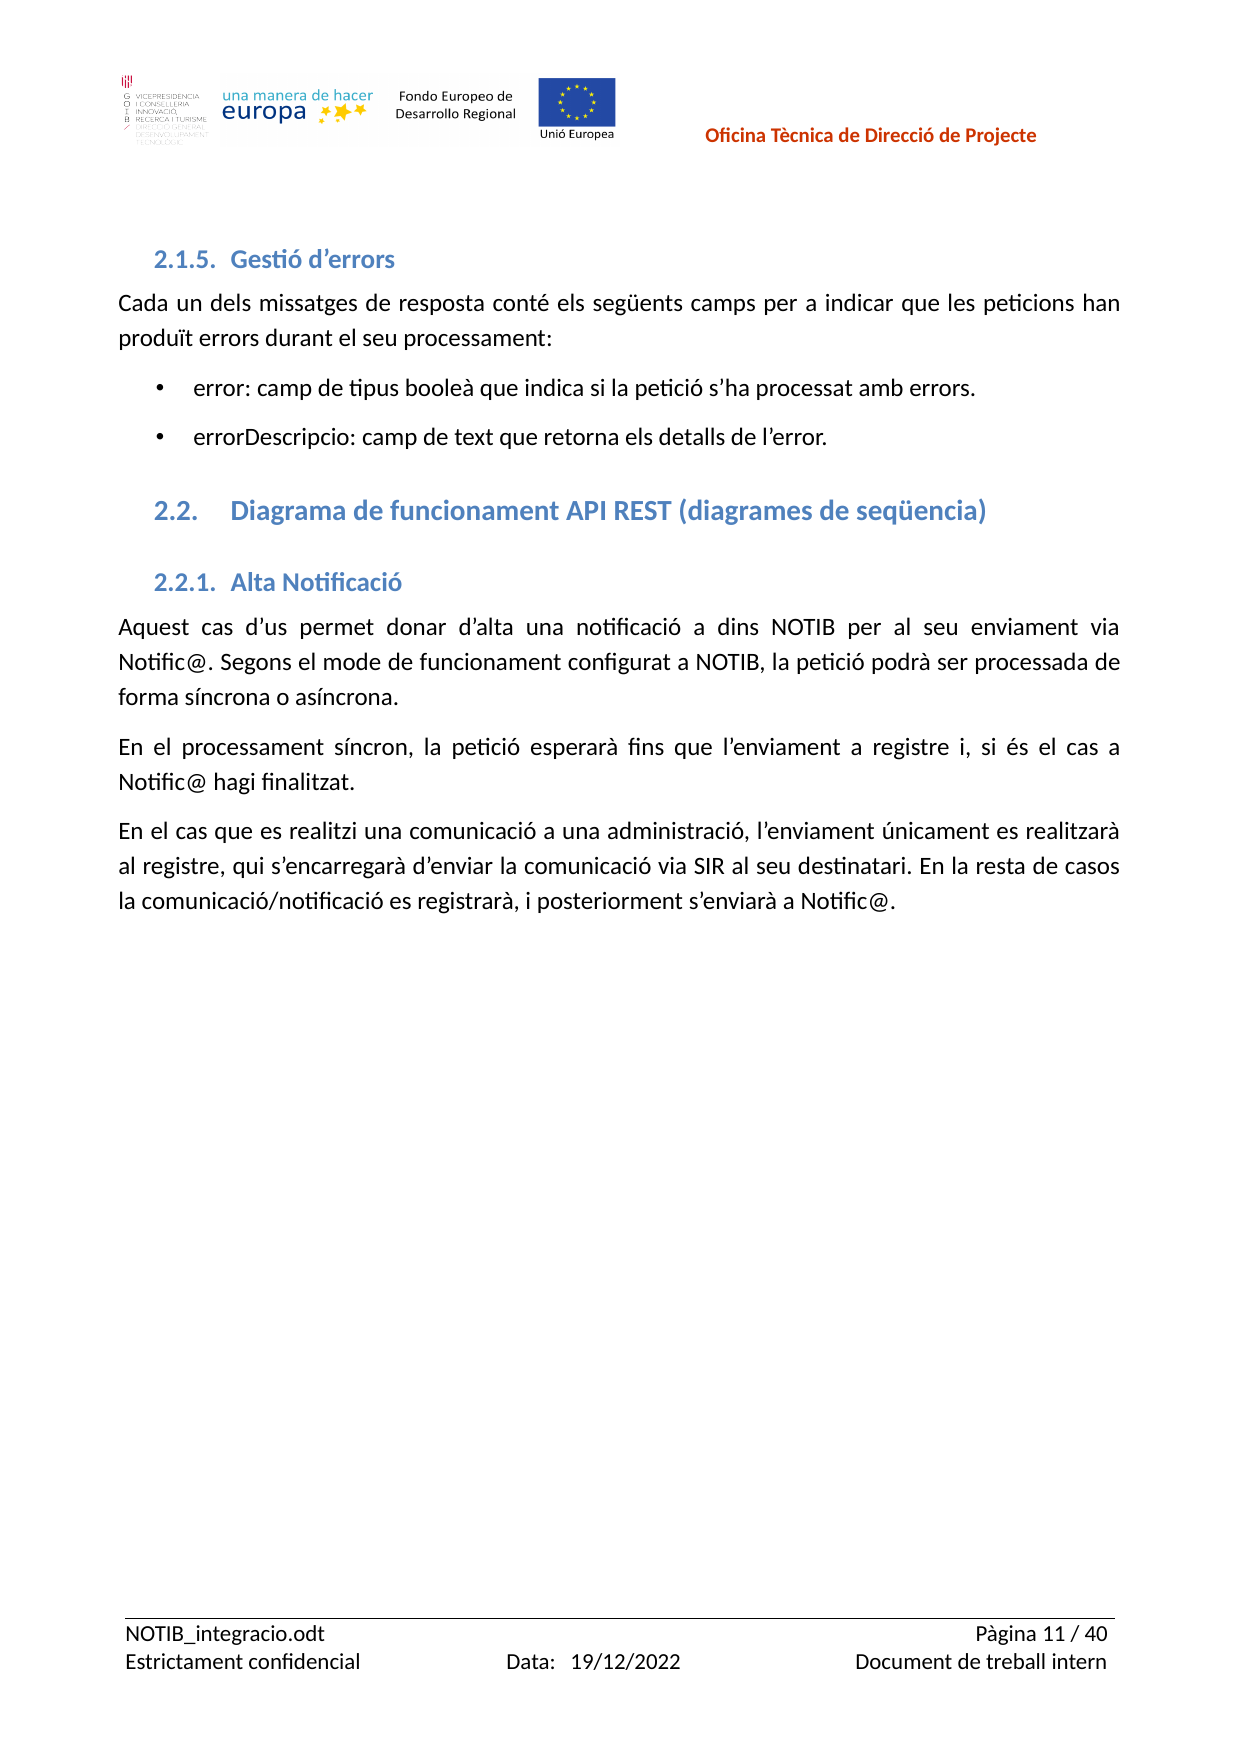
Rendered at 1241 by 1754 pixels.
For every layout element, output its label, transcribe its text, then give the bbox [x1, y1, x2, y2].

list error: camp de tipus booleà que indica si la petició s’ha processat amb errors. [156, 372, 1122, 402]
text Aquest cas d’us permet donar d’alta una notificació a dins NOTIB per al seu enviament via Notific@. Segons el mode de funcionament configurat a NOTIB, la petició podrà ser processada de forma síncrona o asíncrona. [118, 611, 1122, 712]
subtitle Gestió d’errors [153, 242, 1122, 275]
text En el cas que es realitzi una comunicació a una administració, l’enviament únicament es realitzarà al registre, qui s’encarregarà d’enviar la comunicació via SIR al seu destinatari. En la resta de casos la comunicació/notificació es registrarà, i posteriorment s’enviarà a Notific@. [118, 815, 1122, 916]
picture [219, 73, 621, 147]
text Cada un dels missatges de resposta conté els següents camps per a indicar que les peticions han produït errors durant el seu processament: [118, 287, 1122, 353]
list errorDescripcio: camp de text que retorna els detalls de l’error. [156, 422, 1122, 452]
subtitle Diagrama de funcionament API REST (diagrames de seqüencia) [153, 492, 1122, 527]
picture [118, 73, 213, 147]
text En el processament síncron, la petició esperarà fins que l’enviament a registre i, si és el cas a Notific@ hagi finalitzat. [118, 731, 1122, 796]
subtitle Alta Notificació [153, 566, 1122, 599]
